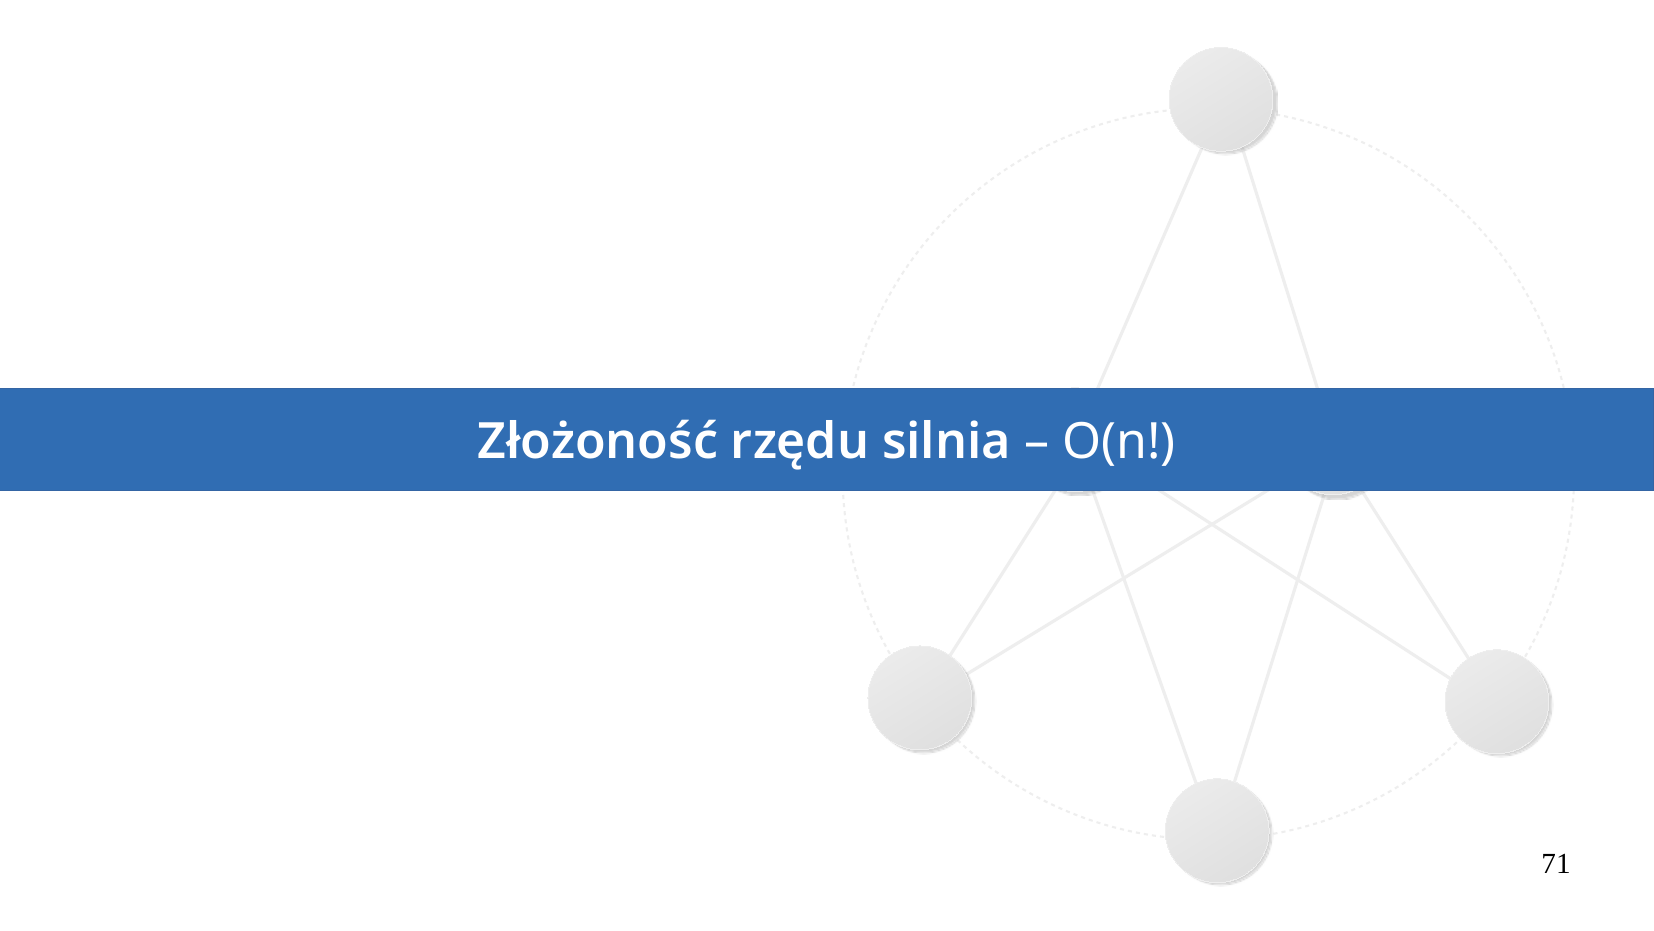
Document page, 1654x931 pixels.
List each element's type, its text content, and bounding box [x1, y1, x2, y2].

text_box Złożoność rzędu silnia – O(n!) [0, 388, 1654, 491]
text_box [1445, 649, 1549, 754]
text_box [867, 645, 972, 750]
text_box [1169, 47, 1273, 152]
text_box [1313, 491, 1353, 495]
text_box [1165, 778, 1270, 883]
